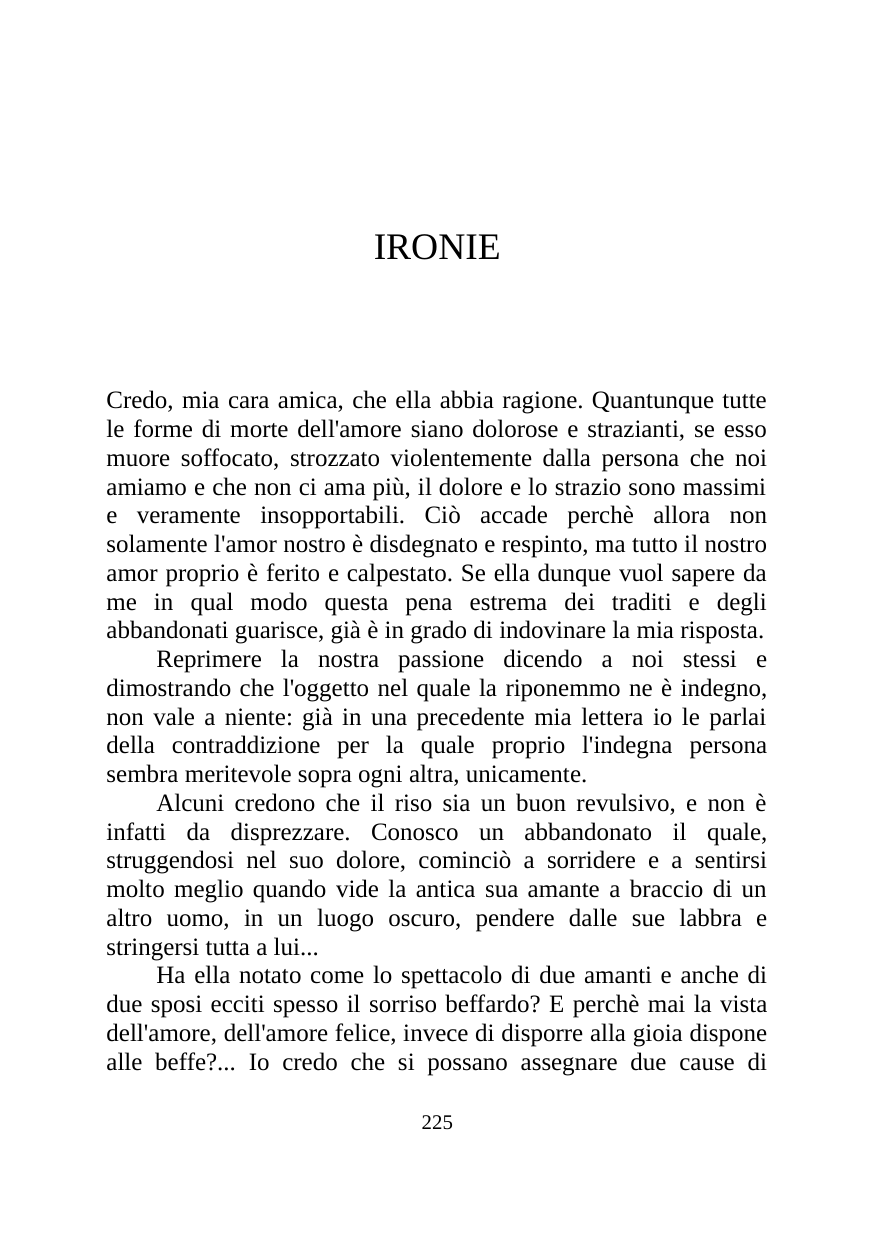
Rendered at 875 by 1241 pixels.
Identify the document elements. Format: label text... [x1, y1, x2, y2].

subtitle IRONIE [106, 224, 768, 267]
text Ha ella notato come lo spettacolo di due amanti e anche di due sposi ecciti spesso il sorriso beffardo? E perchè mai la vista dell'amore, dell'amore felice, invece di disporre alla gioia dispone alle beffe?... Io credo che si possano assegnare due cause di [106, 961, 768, 1076]
text Reprimere la nostra passione dicendo a noi stessi e dimostrando che l'oggetto nel quale la riponemmo ne è indegno, non vale a niente: già in una precedente mia lettera io le parlai della contraddizione per la quale proprio l'indegna persona sembra meritevole sopra ogni altra, unicamente. [106, 644, 768, 788]
text Credo, mia cara amica, che ella abbia ragione. Quantunque tutte le forme di morte dell'amore siano dolorose e strazianti, se esso muore soffocato, strozzato violentemente dalla persona che noi amiamo e che non ci ama più, il dolore e lo strazio sono massimi e veramente insopportabili. Ciò accade perchè allora non solamente l'amor nostro è disdegnato e respinto, ma tutto il nostro amor proprio è ferito e calpestato. Se ella dunque vuol sapere da me in qual modo questa pena estrema dei traditi e degli abbandonati guarisce, già è in grado di indovinare la mia risposta. [106, 386, 768, 644]
text Alcuni credono che il riso sia un buon revulsivo, e non è infatti da disprezzare. Conosco un abbandonato il quale, struggendosi nel suo dolore, cominciò a sorridere e a sentirsi molto meglio quando vide la antica sua amante a braccio di un altro uomo, in un luogo oscuro, pendere dalle sue labbra e stringersi tutta a lui... [106, 788, 768, 961]
